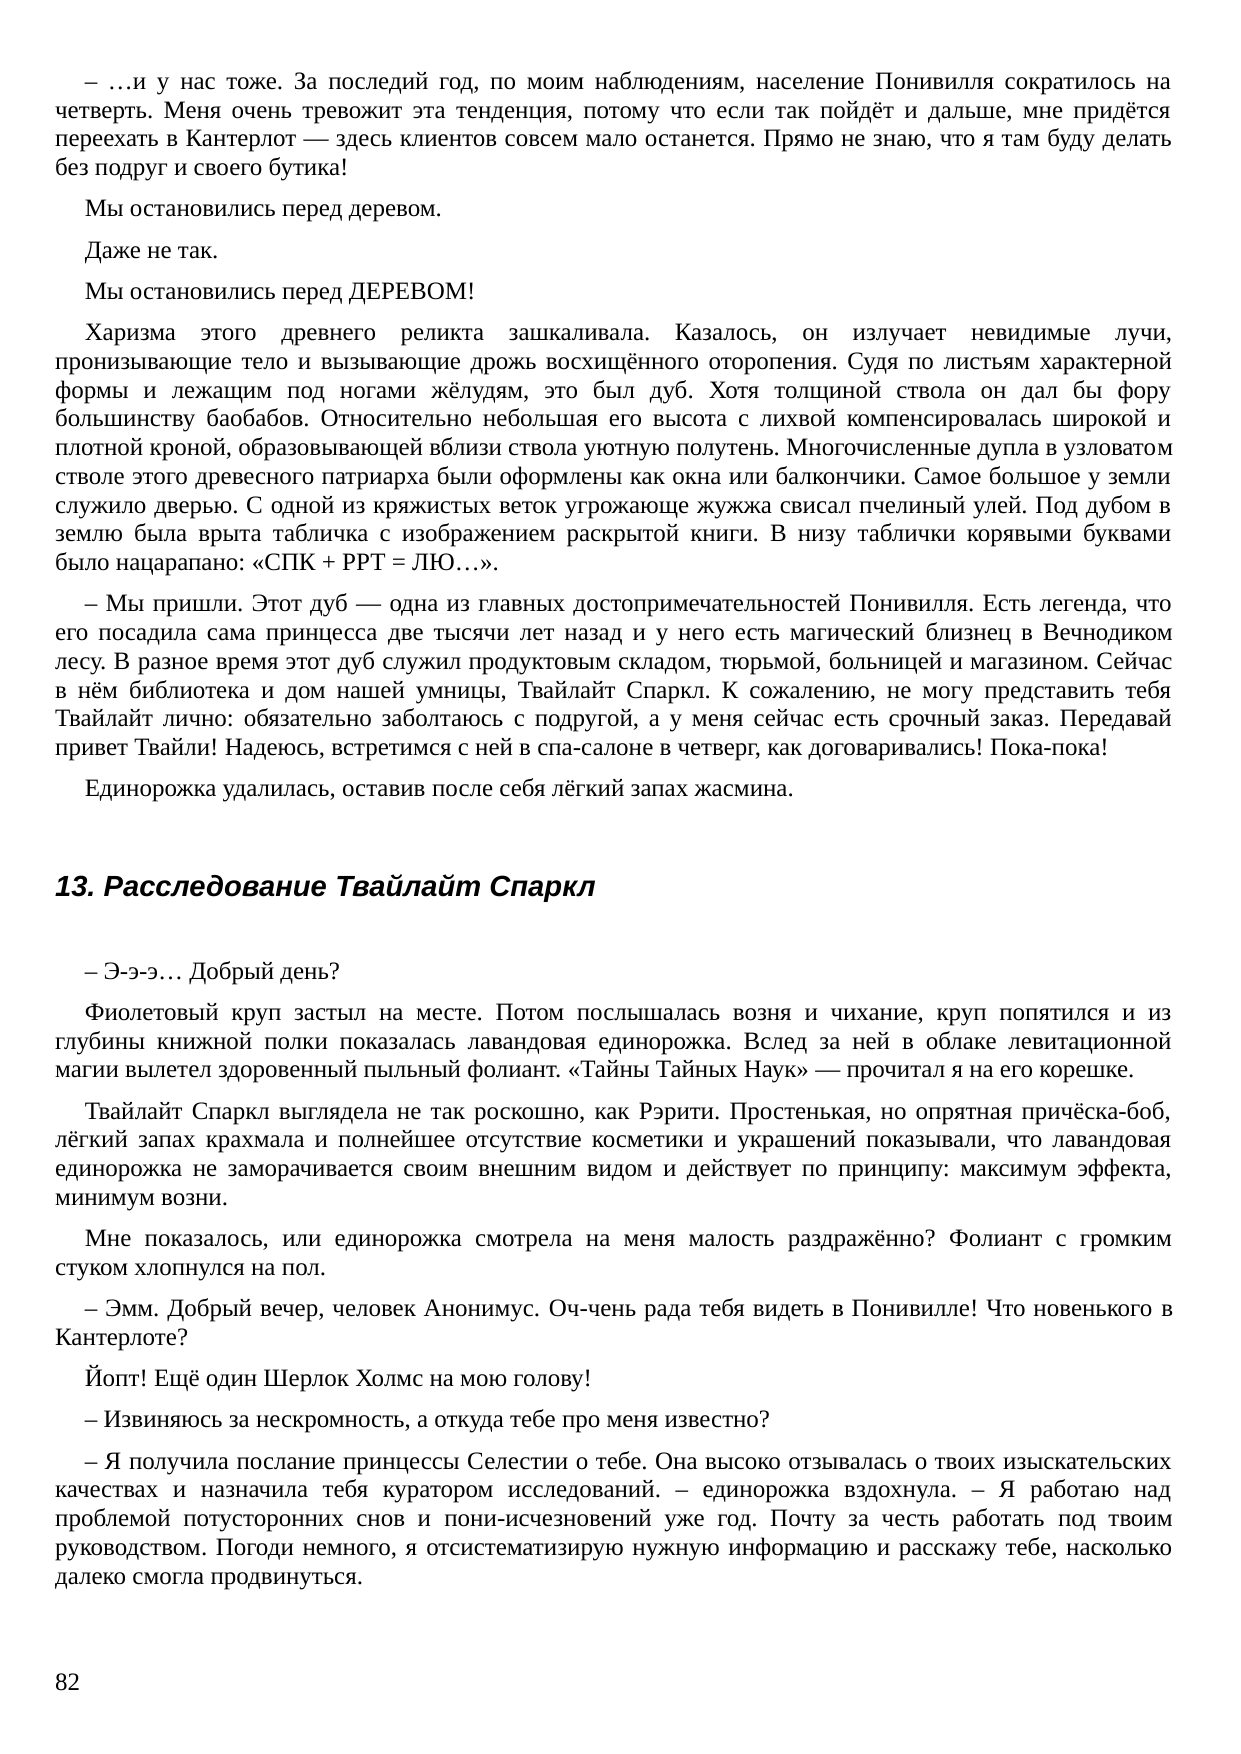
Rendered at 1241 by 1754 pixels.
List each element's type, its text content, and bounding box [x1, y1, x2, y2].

text Фиолетовый круп застыл на месте. Потом послышалась возня и чихание, круп попятился и из глубины книжной полки показалась лавандовая единорожка. Вслед за ней в облаке левитационной магии вылетел здоровенный пыльный фолиант. «Тайны Тайных Наук» — прочитал я на его корешке. [55, 997, 1173, 1083]
subtitle 13. Расследование Твайлайт Спаркл [55, 868, 1173, 902]
text – Я получила послание принцессы Селестии о тебе. Она высоко отзывалась о твоих изыскательских качествах и назначила тебя куратором исследований. – единорожка вздохнула. – Я работаю над проблемой потусторонних снов и пони-исчезновений уже год. Почту за честь работать под твоим руководством. Погоди немного, я отсистематизирую нужную информацию и расскажу тебе, насколько далеко смогла продвинуться. [55, 1446, 1173, 1589]
text Единорожка удалилась, оставив после себя лёгкий запах жасмина. [55, 773, 1173, 802]
text Мы остановились перед деревом. [55, 193, 1173, 222]
text – Эмм. Добрый вечер, человек Анонимус. Оч-чень рада тебя видеть в Понивилле! Что новенького в Кантерлоте? [55, 1293, 1173, 1351]
text Мы остановились перед ДЕРЕВОМ! [55, 276, 1173, 305]
text Йопт! Ещё один Шерлок Холмс на мою голову! [55, 1363, 1173, 1392]
text Мне показалось, или единорожка смотрела на меня малость раздражённо? Фолиант с громким стуком хлопнулся на пол. [55, 1223, 1173, 1281]
text Харизма этого древнего реликта зашкаливала. Казалось, он излучает невидимые лучи, пронизывающие тело и вызывающие дрожь восхищённого оторопения. Судя по листьям характерной формы и лежащим под ногами жёлудям, это был дуб. Хотя толщиной ствола он дал бы фору большинству баобабов. Относительно небольшая его высота с лихвой компенсировалась широкой и плотной кроной, образовывающей вблизи ствола уютную полутень. Многочисленные дупла в узловатом стволе этого древесного патриарха были оформлены как окна или балкончики. Самое большое у земли служило дверью. С одной из кряжистых веток угрожающе жужжа свисал пчелиный улей. Под дубом в землю была врыта табличка с изображением раскрытой книги. В низу таблички корявыми буквами было нацарапано: «СПК + РРТ = ЛЮ…». [55, 317, 1173, 576]
text Твайлайт Спаркл выглядела не так роскошно, как Рэрити. Простенькая, но опрятная причёска-боб, лёгкий запах крахмала и полнейшее отсутствие косметики и украшений показывали, что лавандовая единорожка не заморачивается своим внешним видом и действует по принципу: максимум эффекта, минимум возни. [55, 1096, 1173, 1211]
text – …и у нас тоже. За последий год, по моим наблюдениям, население Понивилля сократилось на четверть. Меня очень тревожит эта тенденция, потому что если так пойдёт и дальше, мне придётся переехать в Кантерлот — здесь клиентов совсем мало останется. Прямо не знаю, что я там буду делать без подруг и своего бутика! [55, 66, 1173, 181]
text – Мы пришли. Этот дуб — одна из главных достопримечательностей Понивилля. Есть легенда, что его посадила сама принцесса две тысячи лет назад и у него есть магический близнец в Вечнодиком лесу. В разное время этот дуб служил продуктовым складом, тюрьмой, больницей и магазином. Сейчас в нём библиотека и дом нашей умницы, Твайлайт Спаркл. К сожалению, не могу представить тебя Твайлайт лично: обязательно заболтаюсь с подругой, а у меня сейчас есть срочный заказ. Передавай привет Твайли! Надеюсь, встретимся с ней в спа-салоне в четверг, как договаривались! Пока-пока! [55, 588, 1173, 761]
text – Извиняюсь за нескромность, а откуда тебе про меня известно? [55, 1404, 1173, 1433]
text – Э-э-э… Добрый день? [55, 956, 1173, 984]
text Даже не так. [55, 235, 1173, 263]
